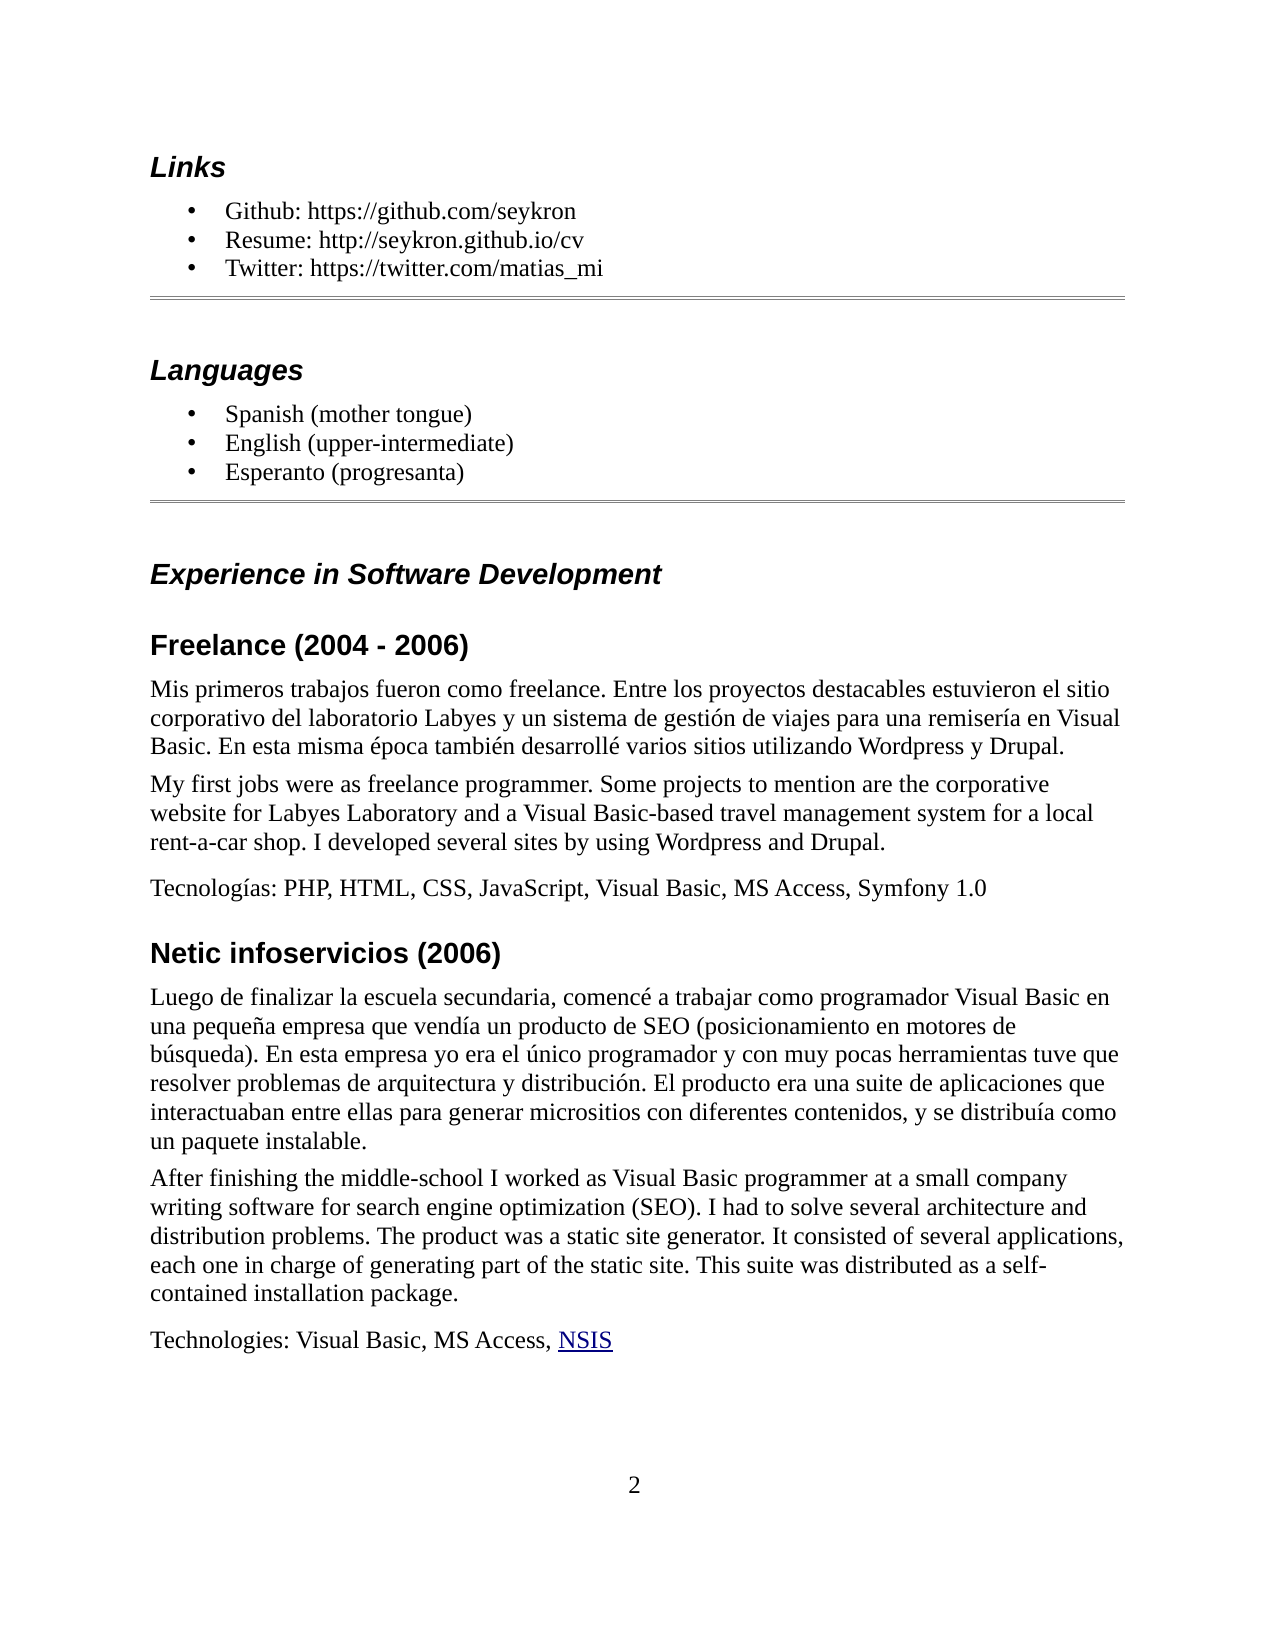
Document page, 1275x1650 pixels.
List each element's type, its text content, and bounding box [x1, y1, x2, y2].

list Resume: http://seykron.github.io/cv [187, 225, 1125, 253]
list Spanish (mother tongue) [187, 399, 1125, 428]
text After finishing the middle-school I worked as Visual Basic programmer at a small company writing software for search engine optimization (SEO). I had to solve several architecture and distribution problems. The product was a static site generator. It consisted of several applications, each one in charge of generating part of the static site. This suite was distributed as a self-contained installation package. [150, 1163, 1125, 1307]
text Technologies: Visual Basic, MS Access, NSIS [150, 1325, 1125, 1354]
subtitle Freelance (2004 - 2006) [150, 628, 1125, 661]
subtitle Languages [150, 353, 1125, 387]
list English (upper-intermediate) [187, 428, 1125, 457]
list Esperanto (progresanta) [187, 457, 1125, 486]
text Tecnologías: PHP, HTML, CSS, JavaScript, Visual Basic, MS Access, Symfony 1.0 [150, 873, 1125, 902]
text Luego de finalizar la escuela secundaria, comencé a trabajar como programador Visual Basic en una pequeña empresa que vendía un producto de SEO (posicionamiento en motores de búsqueda). En esta empresa yo era el único programador y con muy pocas herramientas tuve que resolver problemas de arquitectura y distribución. El producto era una suite de aplicaciones que interactuaban entre ellas para generar micrositios con diferentes contenidos, y se distribuía como un paquete instalable. [150, 982, 1125, 1154]
text My first jobs were as freelance programmer. Some projects to mention are the corporative website for Labyes Laboratory and a Visual Basic-based travel management system for a local rent-a-car shop. I developed several sites by using Wordpress and Drupal. [150, 769, 1125, 855]
subtitle Netic infoservicios (2006) [150, 936, 1125, 969]
list Github: https://github.com/seykron [187, 196, 1125, 225]
subtitle Experience in Software Development [150, 557, 1125, 590]
subtitle Links [150, 150, 1125, 183]
text Mis primeros trabajos fueron como freelance. Entre los proyectos destacables estuvieron el sitio corporativo del laboratorio Labyes y un sistema de gestión de viajes para una remisería en Visual Basic. En esta misma época también desarrollé varios sitios utilizando Wordpress y Drupal. [150, 674, 1125, 760]
list Twitter: https://twitter.com/matias_mi [187, 253, 1125, 282]
